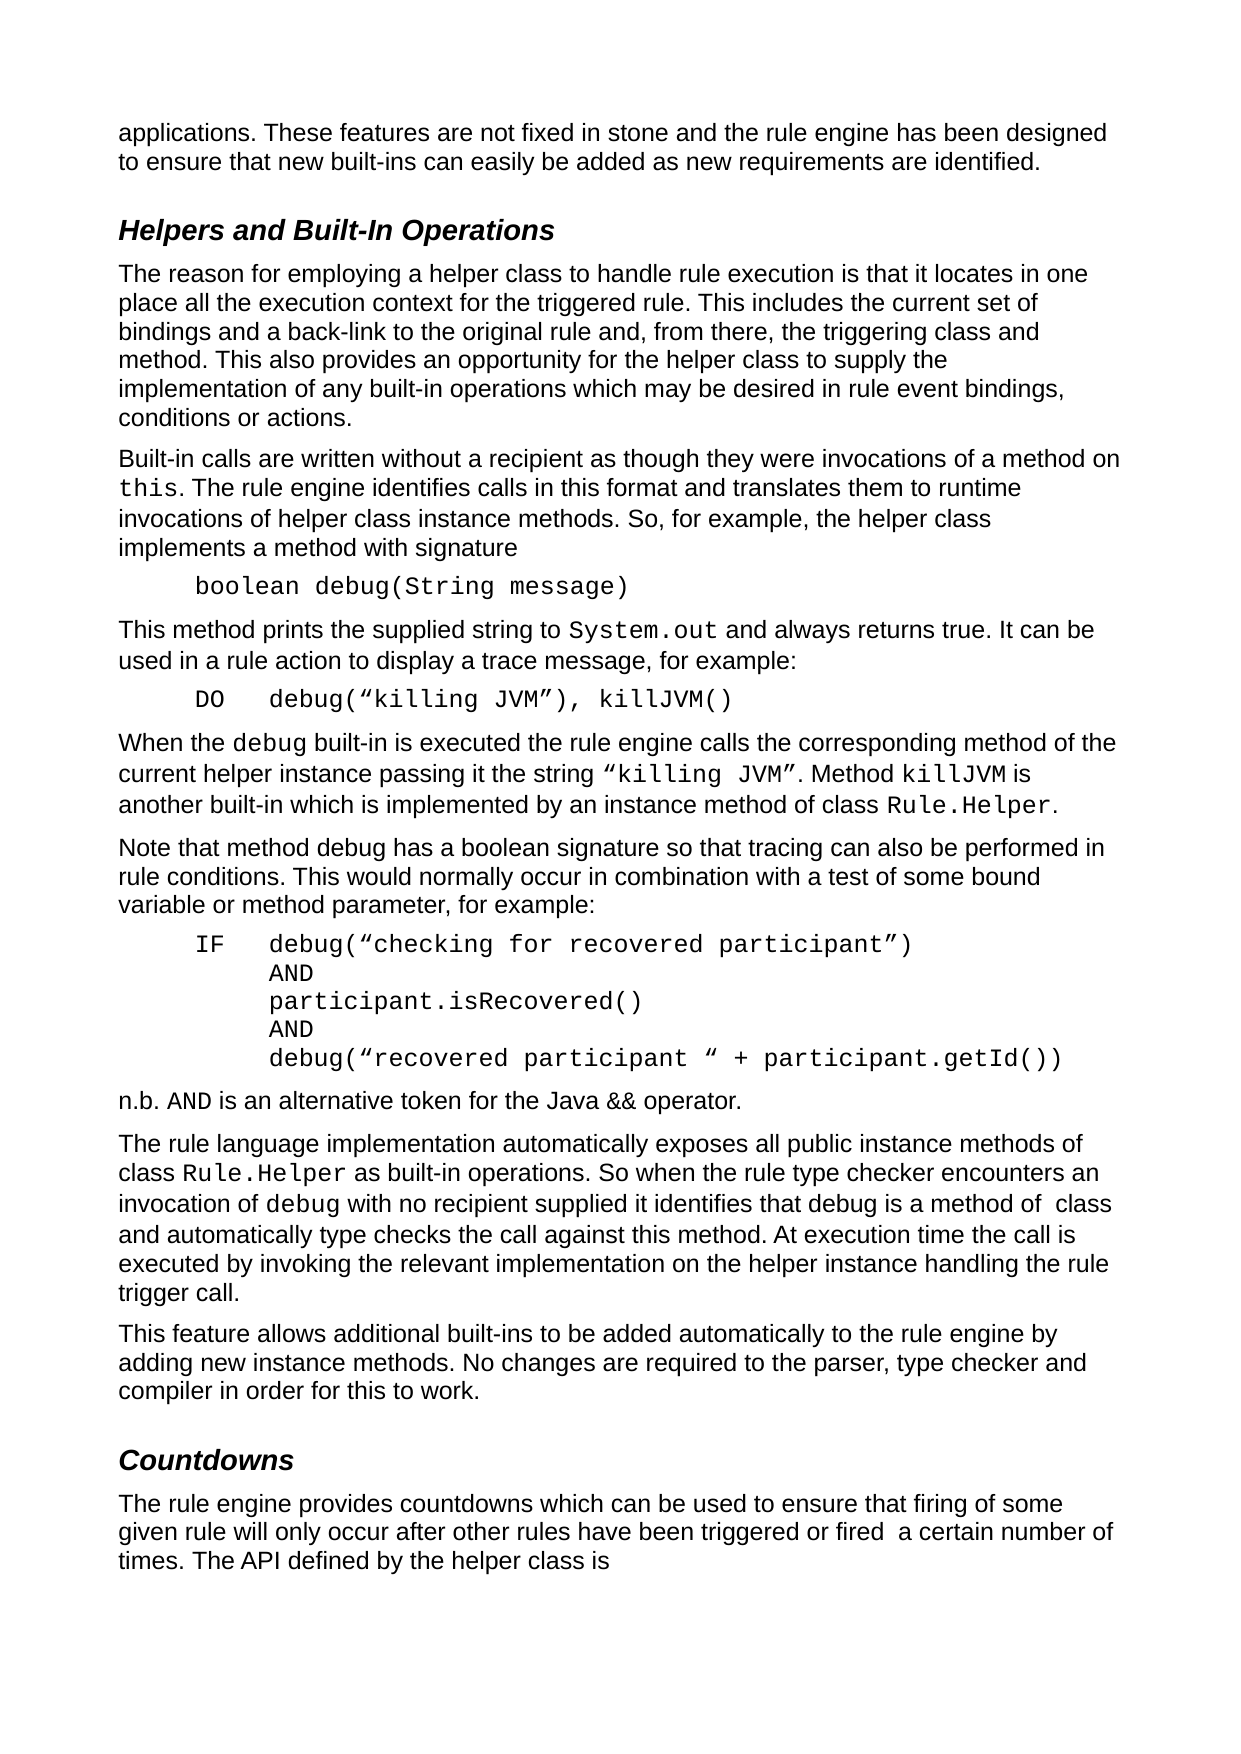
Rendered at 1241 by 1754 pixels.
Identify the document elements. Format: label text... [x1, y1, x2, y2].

text This method prints the supplied string to System.out and always returns true. It can be used in a rule action to display a trace message, for example: [118, 615, 1122, 674]
subtitle Countdowns [118, 1442, 1122, 1476]
text The rule language implementation automatically exposes all public instance methods of class Rule.Helper as built-in operations. So when the rule type checker encounters an invocation of debug with no recipient supplied it identifies that debug is a method of class and automatically type checks the call against this method. At execution time the call is executed by invoking the relevant implementation on the helper instance handling the rule trigger call. [118, 1129, 1122, 1306]
text n.b. AND is an alternative token for the Java && operator. [118, 1086, 1122, 1117]
text This feature allows additional built-ins to be added automatically to the rule engine by adding new instance methods. No changes are required to the parser, type checker and compiler in order for this to work. [118, 1319, 1122, 1405]
text When the debug built-in is executed the rule engine calls the corresponding method of the current helper instance passing it the string “killing JVM”. Method killJVM is another built-in which is implemented by an instance method of class Rule.Helper. [118, 728, 1122, 821]
text Note that method debug has a boolean signature so that tracing can also be performed in rule conditions. This would normally occur in combination with a test of some bound variable or method parameter, for example: [118, 833, 1122, 919]
text Built-in calls are written without a recipient as though they were invocations of a method on this. The rule engine identifies calls in this format and translates them to runtime invocations of helper class instance methods. So, for example, the helper class implements a method with signature [118, 444, 1122, 561]
text The reason for employing a helper class to handle rule execution is that it locates in one place all the execution context for the triggered rule. This includes the current set of bindings and a back-link to the original rule and, from there, the triggering class and method. This also provides an opportunity for the helper class to supply the implementation of any built-in operations which may be desired in rule event bindings, conditions or actions. [118, 259, 1122, 432]
text IF debug(“checking for recovered participant”) AND participant.isRecovered() AND debug(“recovered participant “ + participant.getId()) [194, 932, 1122, 1073]
text boolean debug(String message) [194, 574, 1122, 602]
subtitle Helpers and Built-In Operations [118, 213, 1122, 247]
text The rule engine provides countdowns which can be used to ensure that firing of some given rule will only occur after other rules have been triggered or fired a certain number of times. The API defined by the helper class is [118, 1488, 1122, 1575]
text applications. These features are not fixed in stone and the rule engine has been designed to ensure that new built-ins can easily be added as new requirements are identified. [118, 118, 1122, 176]
text DO debug(“killing JVM”), killJVM() [194, 687, 1122, 715]
